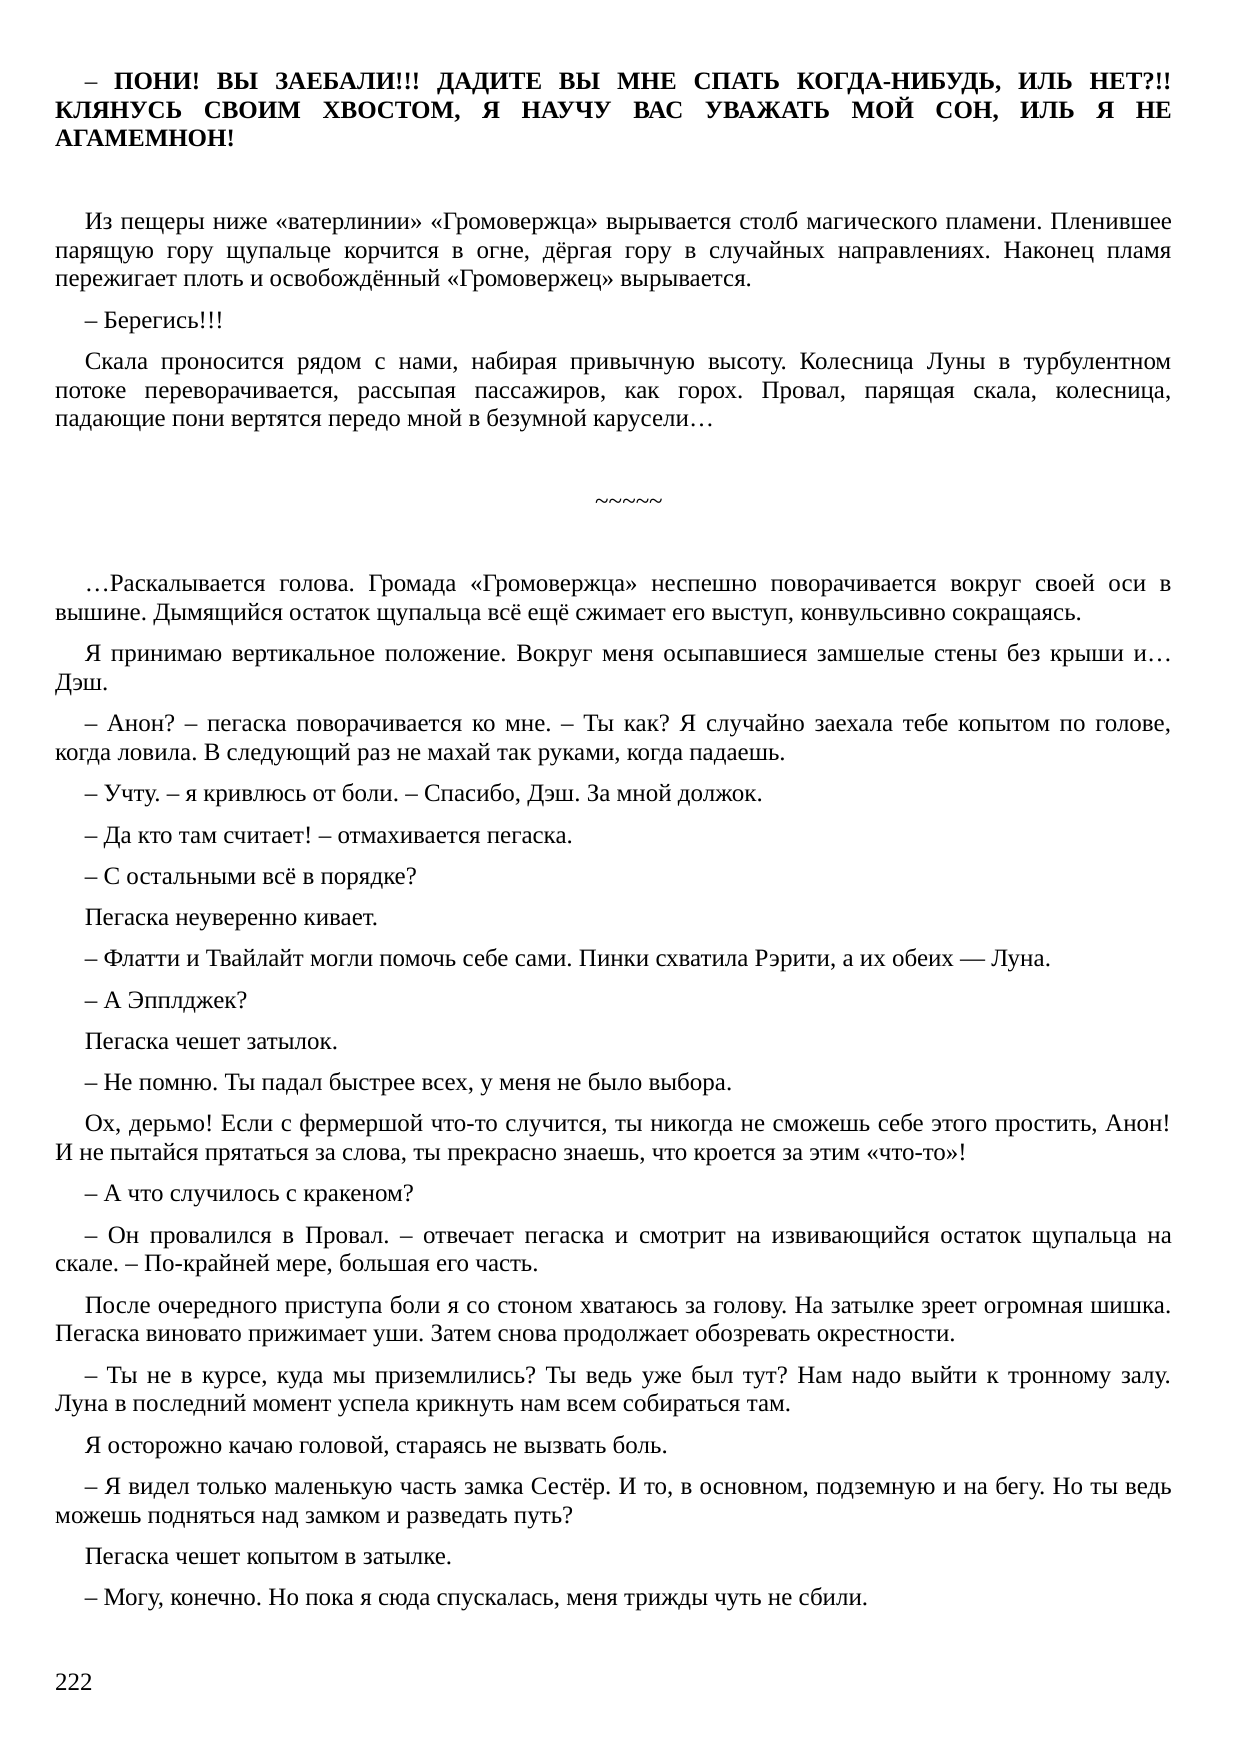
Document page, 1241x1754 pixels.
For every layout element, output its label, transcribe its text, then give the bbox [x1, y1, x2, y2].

text – Анон? – пегаска поворачивается ко мне. – Ты как? Я случайно заехала тебе копытом по голове, когда ловила. В следующий раз не махай так руками, когда падаешь. [55, 708, 1173, 766]
text Из пещеры ниже «ватерлинии» «Громовержца» вырывается столб магического пламени. Пленившее парящую гору щупальце корчится в огне, дёргая гору в случайных направлениях. Наконец пламя пережигает плоть и освобождённый «Громовержец» вырывается. [55, 206, 1173, 292]
text …Раскалывается голова. Громада «Громовержца» неспешно поворачивается вокруг своей оси в вышине. Дымящийся остаток щупальца всё ещё сжимает его выступ, конвульсивно сокращаясь. [55, 568, 1173, 626]
text – Да кто там считает! – отмахивается пегаска. [55, 820, 1173, 848]
text Я осторожно качаю головой, стараясь не вызвать боль. [55, 1430, 1173, 1458]
text – А Эпплджек? [55, 985, 1173, 1013]
text – Ты не в курсе, куда мы приземлились? Ты ведь уже был тут? Нам надо выйти к тронному залу. Луна в последний момент успела крикнуть нам всем собираться там. [55, 1360, 1173, 1417]
text Пегаска неуверенно кивает. [55, 902, 1173, 931]
text – Он провалился в Провал. – отвечает пегаска и смотрит на извивающийся остаток щупальца на скале. – По-крайней мере, большая его часть. [55, 1220, 1173, 1277]
text – С остальными всё в порядке? [55, 861, 1173, 890]
text – Не помню. Ты падал быстрее всех, у меня не было выбора. [55, 1067, 1173, 1096]
text Пегаска чешет затылок. [55, 1026, 1173, 1055]
text – Я видел только маленькую часть замка Сестёр. И то, в основном, подземную и на бегу. Но ты ведь можешь подняться над замком и разведать путь? [55, 1471, 1173, 1528]
text – Учту. – я кривлюсь от боли. – Спасибо, Дэш. За мной должок. [55, 778, 1173, 807]
text – Берегись!!! [55, 305, 1173, 333]
text – Флатти и Твайлайт могли помочь себе сами. Пинки схватила Рэрити, а их обеих — Луна. [55, 943, 1173, 972]
text Ох, дерьмо! Если с фермершой что-то случится, ты никогда не сможешь себе этого простить, Анон! И не пытайся прятаться за слова, ты прекрасно знаешь, что кроется за этим «что-то»! [55, 1108, 1173, 1166]
text – А что случилось с кракеном? [55, 1178, 1173, 1207]
text ~~~~~ [55, 486, 1173, 515]
text Скала проносится рядом с нами, набирая привычную высоту. Колесница Луны в турбулентном потоке переворачивается, рассыпая пассажиров, как горох. Провал, парящая скала, колесница, падающие пони вертятся передо мной в безумной карусели… [55, 346, 1173, 432]
text Пегаска чешет копытом в затылке. [55, 1541, 1173, 1570]
text После очередного приступа боли я со стоном хватаюсь за голову. На затылке зреет огромная шишка. Пегаска виновато прижимает уши. Затем снова продолжает обозревать окрестности. [55, 1290, 1173, 1347]
text Я принимаю вертикальное положение. Вокруг меня осыпавшиеся замшелые стены без крыши и… Дэш. [55, 638, 1173, 696]
text – Могу, конечно. Но пока я сюда спускалась, меня трижды чуть не сбили. [55, 1582, 1173, 1611]
text – ПОНИ! ВЫ ЗАЕБАЛИ!!! ДАДИТЕ ВЫ МНЕ СПАТЬ КОГДА-НИБУДЬ, ИЛЬ НЕТ?!! КЛЯНУСЬ СВОИМ ХВОСТОМ, Я НАУЧУ ВАС УВАЖАТЬ МОЙ СОН, ИЛЬ Я НЕ АГАМЕМНОН! [55, 66, 1173, 152]
